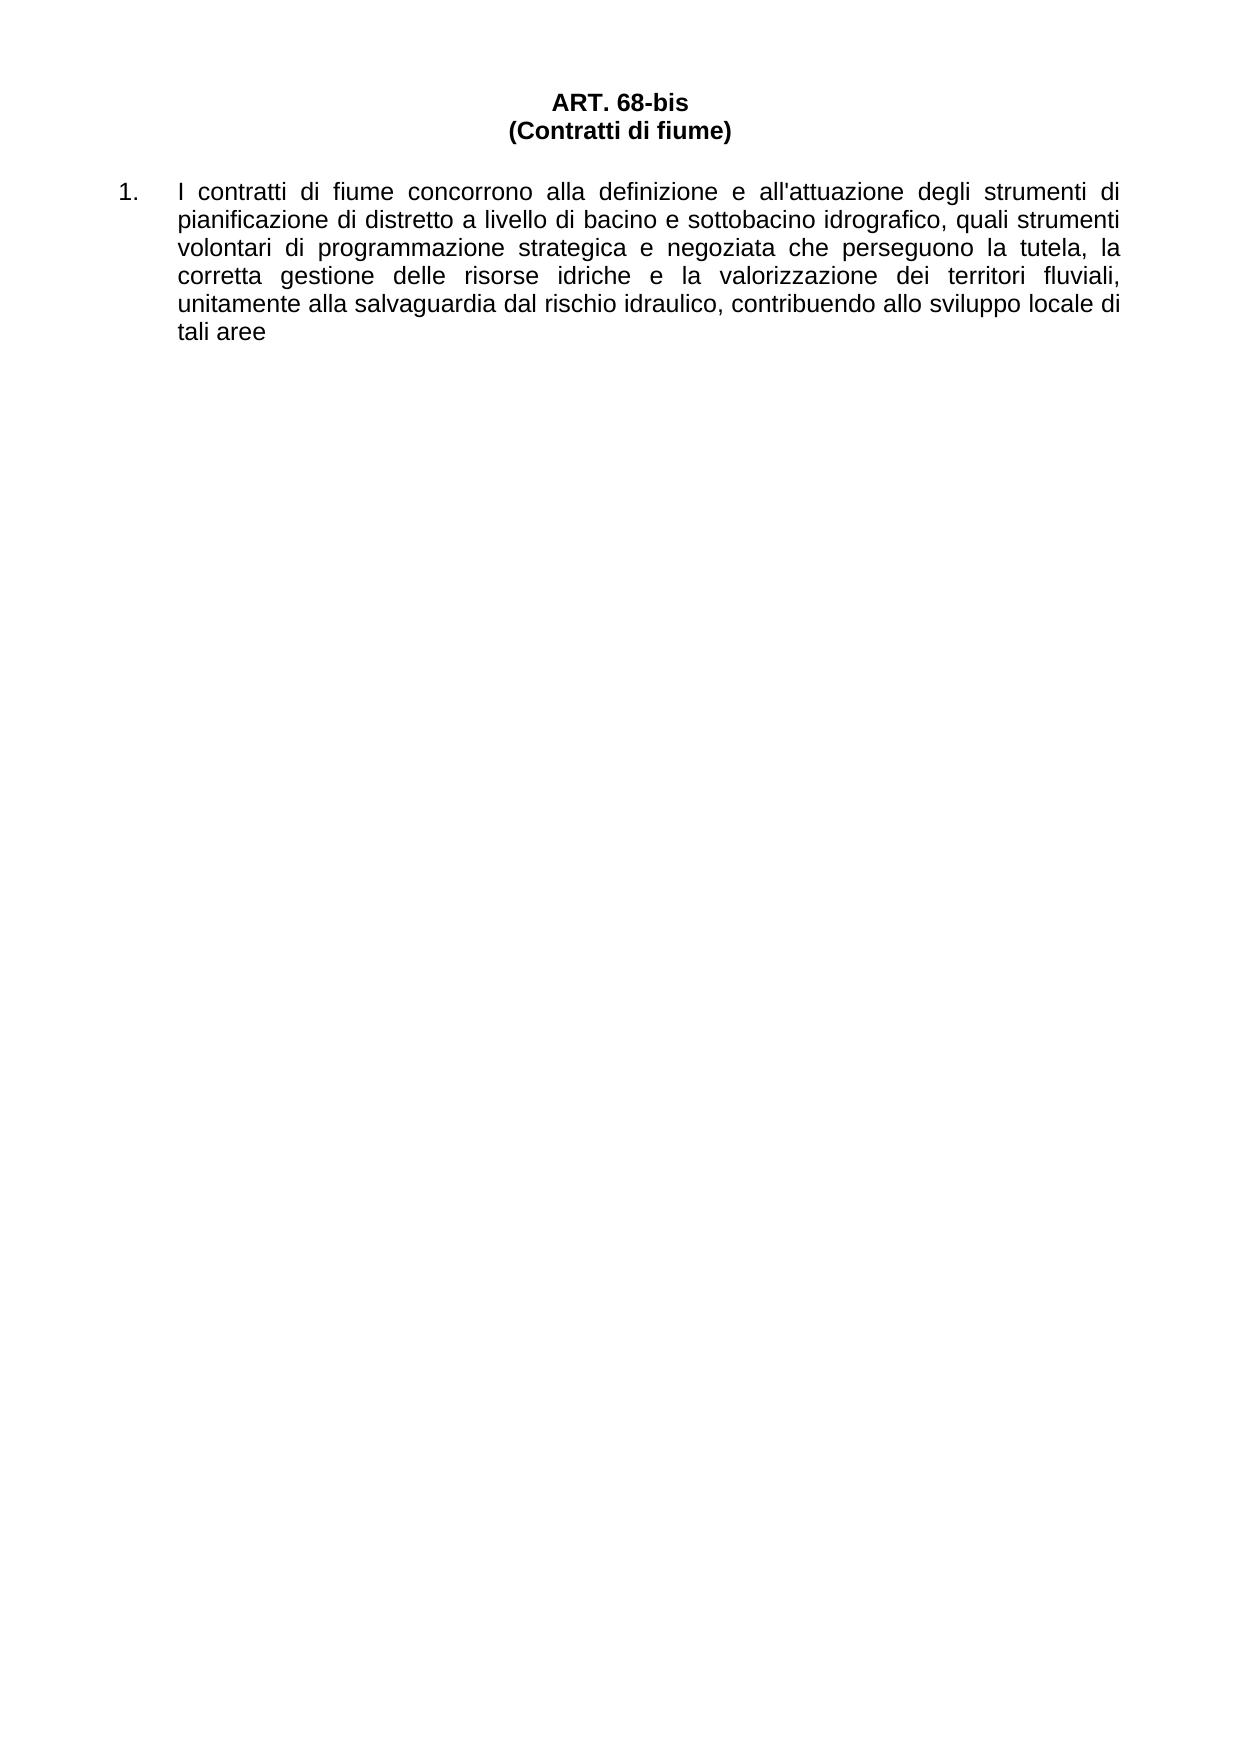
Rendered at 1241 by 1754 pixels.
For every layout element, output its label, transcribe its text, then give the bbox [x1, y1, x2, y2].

subtitle ART. 68-bis (Contratti di fiume) [118, 88, 1122, 144]
text 1. I contratti di fiume concorrono alla definizione e all'attuazione degli strumenti di pianificazione di distretto a livello di bacino e sottobacino idrografico, quali strumenti volontari di programmazione strategica e negoziata che perseguono la tutela, la corretta gestione delle risorse idriche e la valorizzazione dei territori fluviali, unitamente alla salvaguardia dal rischio idraulico, contribuendo allo sviluppo locale di tali aree [118, 178, 1122, 346]
